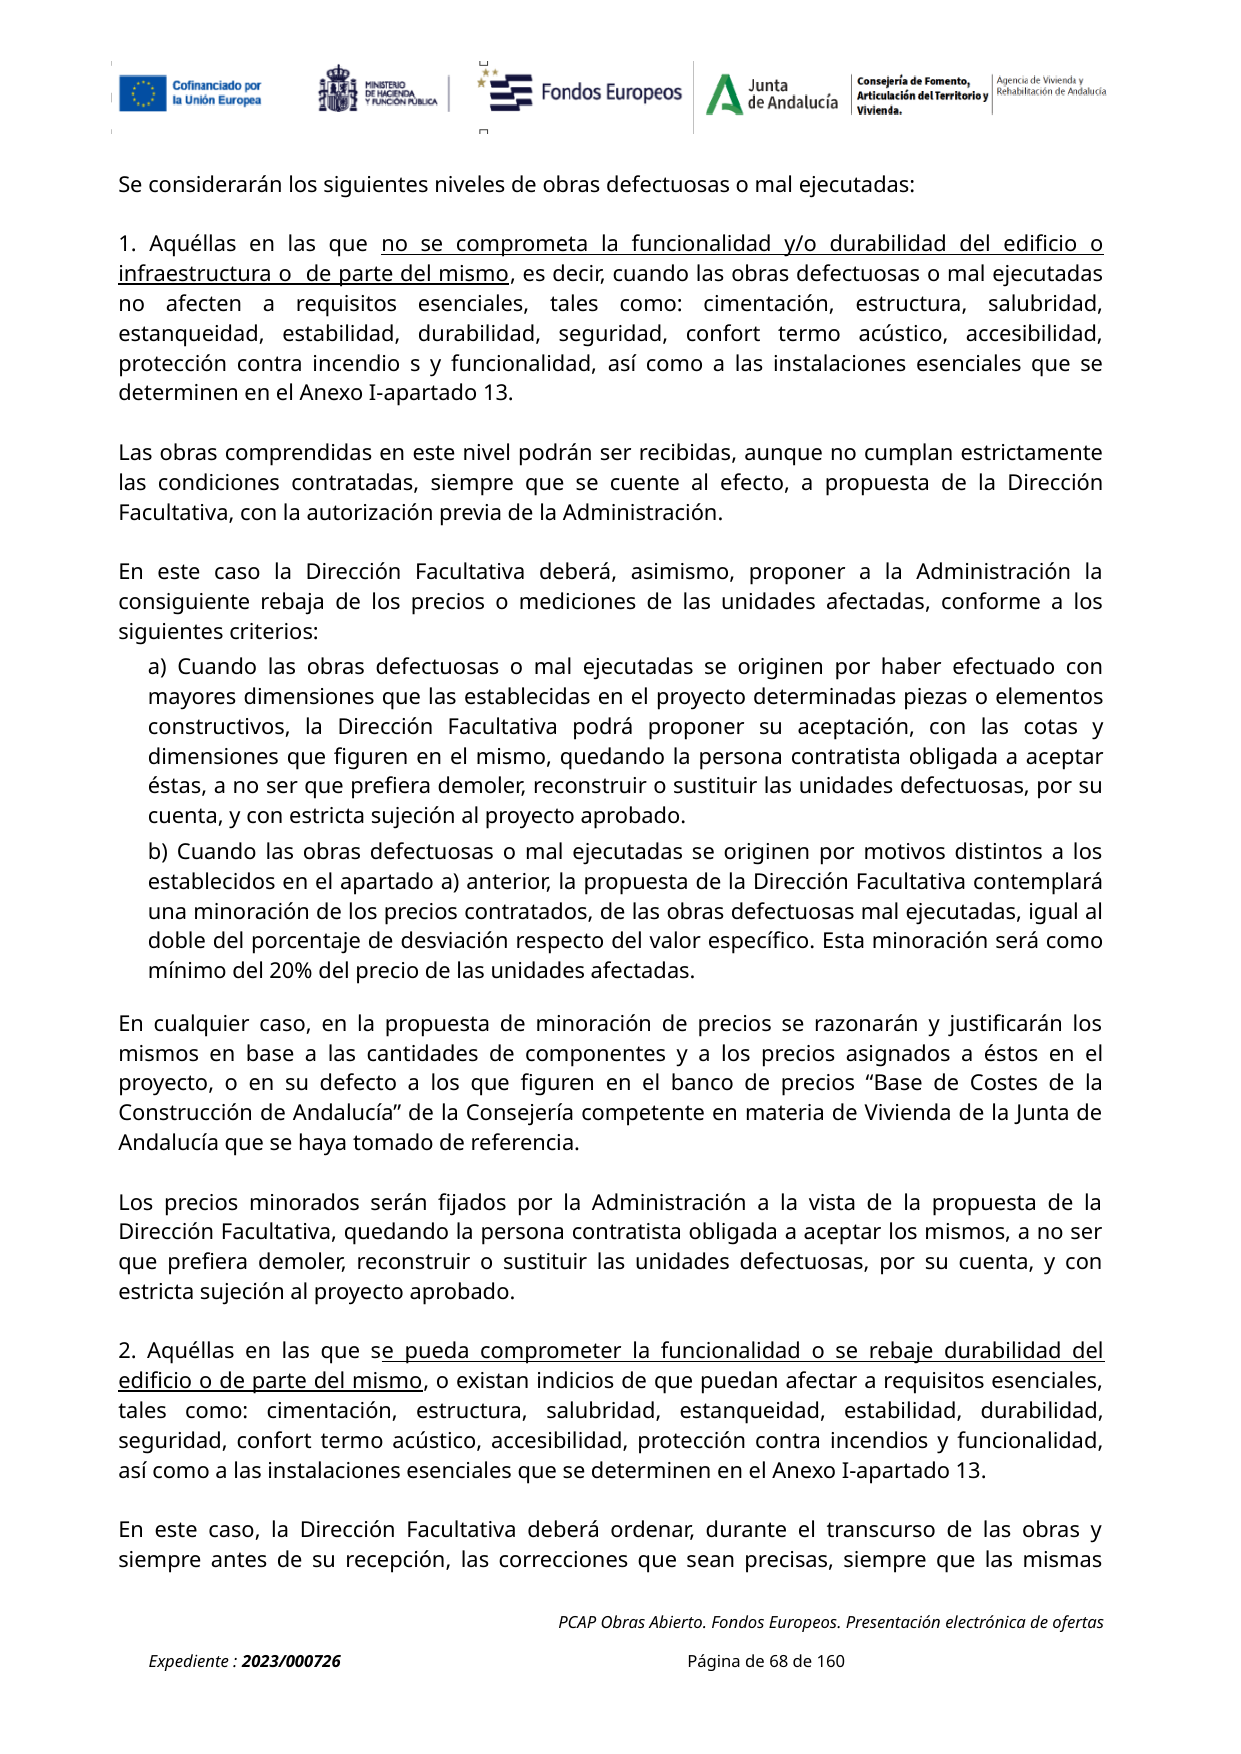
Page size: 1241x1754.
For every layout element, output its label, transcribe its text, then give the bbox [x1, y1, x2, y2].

text a) Cuando las obras defectuosas o mal ejecutadas se originen por haber efectuado con mayores dimensiones que las establecidas en el proyecto determinadas piezas o elementos constructivos, la Dirección Facultativa podrá proponer su aceptación, con las cotas y dimensiones que figuren en el mismo, quedando la persona contratista obligada a aceptar éstas, a no ser que prefiera demoler, reconstruir o sustituir las unidades defectuosas, por su cuenta, y con estricta sujeción al proyecto aprobado. [148, 651, 1104, 830]
text Los precios minorados serán fijados por la Administración a la vista de la propuesta de la Dirección Facultativa, quedando la persona contratista obligada a aceptar los mismos, a no ser que prefiera demoler, reconstruir o sustituir las unidades defectuosas, por su cuenta, y con estricta sujeción al proyecto aprobado. [118, 1186, 1104, 1306]
text Las obras comprendidas en este nivel podrán ser recibidas, aunque no cumplan estrictamente las condiciones contratadas, siempre que se cuente al efecto, a propuesta de la Dirección Facultativa, con la autorización previa de la Administración. [118, 437, 1104, 526]
text En este caso, la Dirección Facultativa deberá ordenar, durante el transcurso de las obras y siempre antes de su recepción, las correcciones que sean precisas, siempre que las mismas [118, 1514, 1104, 1574]
text b) Cuando las obras defectuosas o mal ejecutadas se originen por motivos distintos a los establecidos en el apartado a) anterior, la propuesta de la Dirección Facultativa contemplará una minoración de los precios contratados, de las obras defectuosas mal ejecutadas, igual al doble del porcentaje de desviación respecto del valor específico. Esta minoración será como mínimo del 20% del precio de las unidades afectadas. [148, 836, 1104, 985]
picture [111, 58, 1119, 134]
text 2. Aquéllas en las que se pueda comprometer la funcionalidad o se rebaje durabilidad del edificio o de parte del mismo, o existan indicios de que puedan afectar a requisitos esenciales, tales como: cimentación, estructura, salubridad, estanqueidad, estabilidad, durabilidad, seguridad, confort termo acústico, accesibilidad, protección contra incendios y funcionalidad, así como a las instalaciones esenciales que se determinen en el Anexo I-apartado 13. [118, 1335, 1104, 1484]
text En este caso la Dirección Facultativa deberá, asimismo, proponer a la Administración la consiguiente rebaja de los precios o mediciones de las unidades afectadas, conforme a los siguientes criterios: [118, 556, 1104, 645]
text En cualquier caso, en la propuesta de minoración de precios se razonarán y justificarán los mismos en base a las cantidades de componentes y a los precios asignados a éstos en el proyecto, o en su defecto a los que figuren en el banco de precios “Base de Costes de la Construcción de Andalucía” de la Consejería competente en materia de Vivienda de la Junta de Andalucía que se haya tomado de referencia. [118, 1008, 1104, 1157]
text 1. Aquéllas en las que no se comprometa la funcionalidad y/o durabilidad del edificio o infraestructura o de parte del mismo, es decir, cuando las obras defectuosas o mal ejecutadas no afecten a requisitos esenciales, tales como: cimentación, estructura, salubridad, estanqueidad, estabilidad, durabilidad, seguridad, confort termo acústico, accesibilidad, protección contra incendio s y funcionalidad, así como a las instalaciones esenciales que se determinen en el Anexo I-apartado 13. [118, 228, 1104, 407]
text Se considerarán los siguientes niveles de obras defectuosas o mal ejecutadas: [118, 169, 1104, 198]
